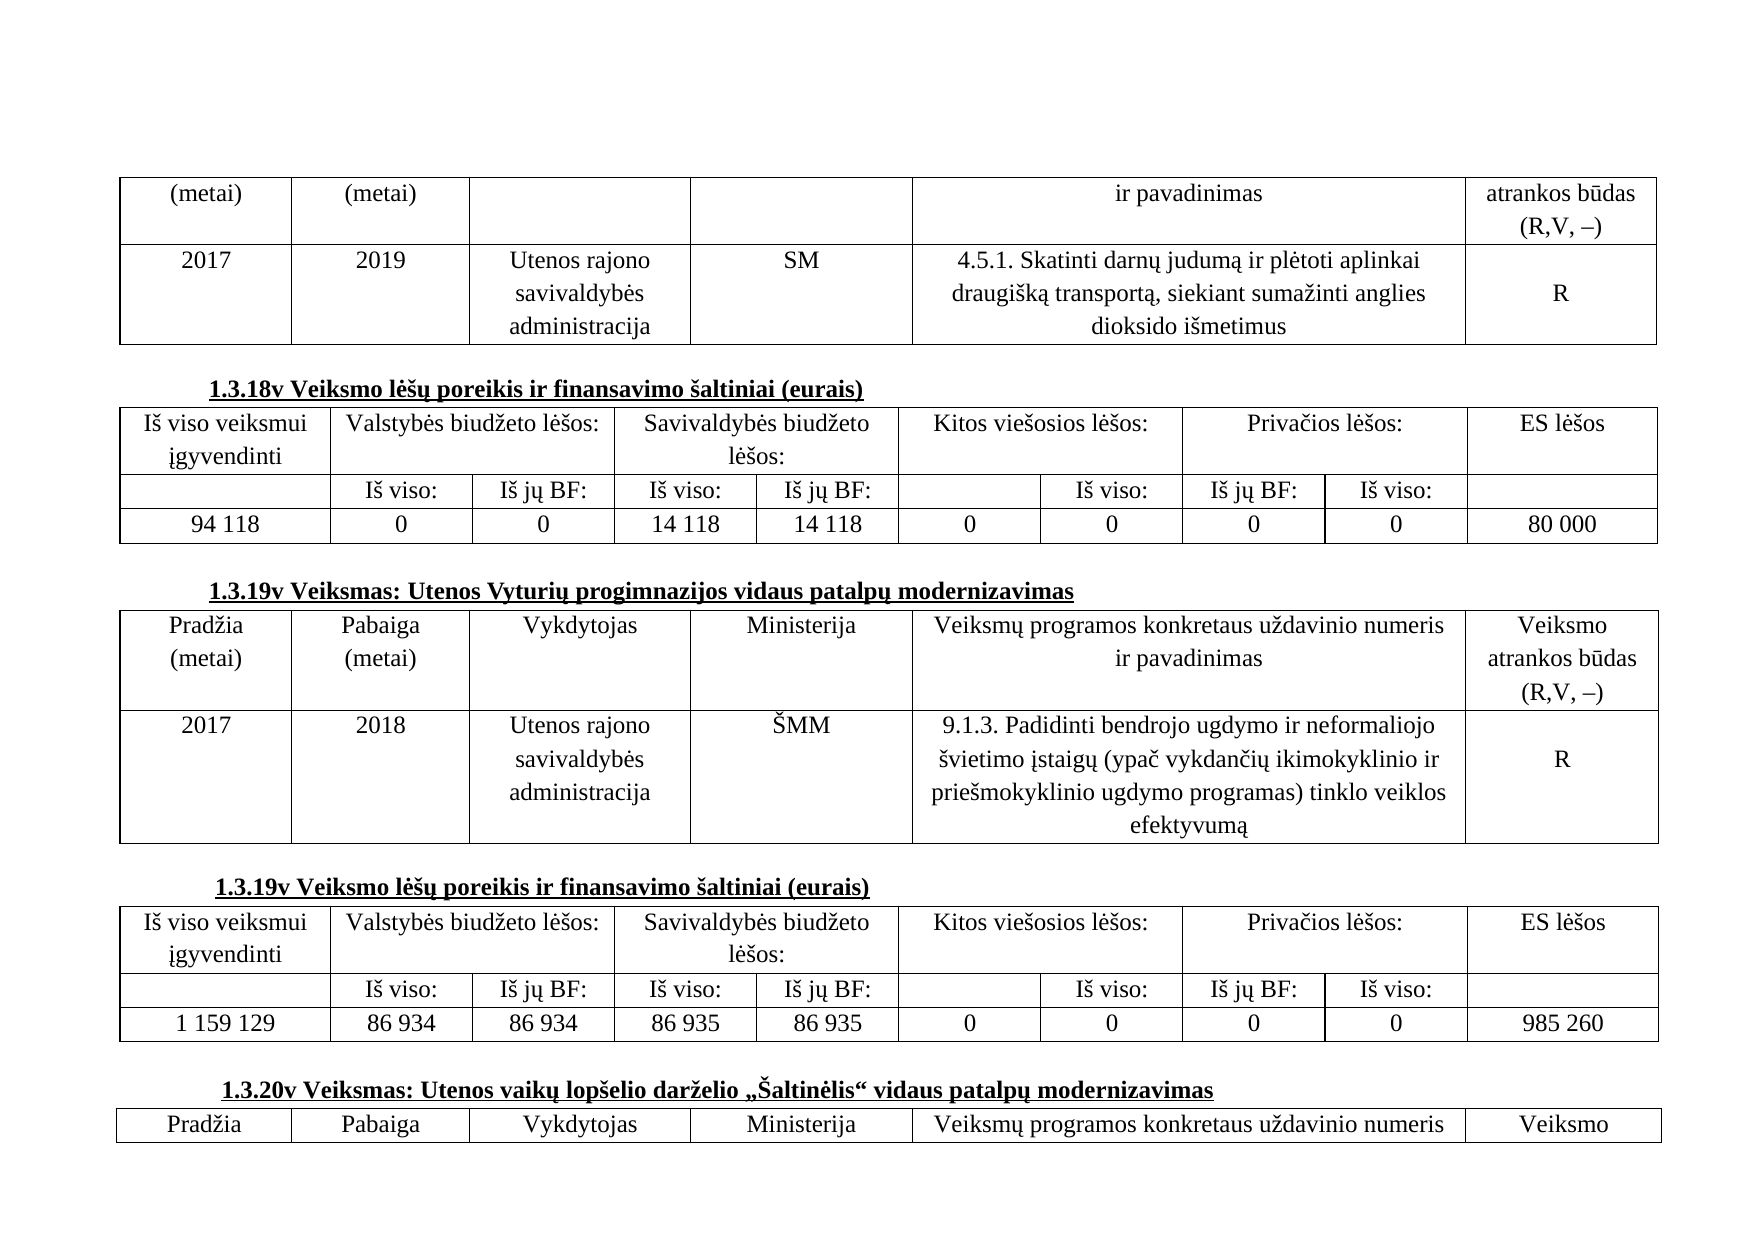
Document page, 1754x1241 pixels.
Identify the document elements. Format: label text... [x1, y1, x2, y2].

table_header atrankos būdas (R,V, –) [1466, 178, 1656, 244]
table_cell 0 [899, 509, 1040, 542]
table_header Pradžia [117, 1109, 291, 1142]
table_cell Iš viso: [331, 475, 472, 508]
table_cell 14 118 [757, 509, 898, 542]
table_header (metai) [121, 178, 291, 244]
table_cell 0 [1041, 509, 1182, 542]
table_header Savivaldybės biudžeto lėšos: [615, 907, 898, 973]
table_header Privačios lėšos: [1183, 408, 1467, 474]
text 1.3.20v Veiksmas: Utenos vaikų lopšelio darželio „Šaltinėlis“ vidaus patalpų modernizavimas [118, 1075, 1577, 1103]
table_cell [1468, 974, 1658, 1007]
text 1.3.18v Veiksmo lėšų poreikis ir finansavimo šaltiniai (eurais) [118, 374, 1577, 403]
table_header [470, 178, 690, 244]
table_cell Iš viso: [615, 974, 756, 1007]
table_header Vykdytojas [470, 611, 690, 709]
text 1.3.19v Veiksmo lėšų poreikis ir finansavimo šaltiniai (eurais) [118, 872, 1577, 901]
table_header Veiksmų programos konkretaus uždavinio numeris ir pavadinimas [913, 611, 1465, 709]
table_header Savivaldybės biudžeto lėšos: [615, 408, 898, 474]
table_cell 0 [1326, 1008, 1467, 1041]
table_header Kitos viešosios lėšos: [899, 907, 1182, 973]
table_cell 2019 [292, 245, 469, 344]
table_cell SM [691, 245, 912, 344]
table_cell Iš viso: [615, 475, 756, 508]
table_header Iš viso veiksmui įgyvendinti [121, 408, 330, 474]
table_header Ministerija [691, 611, 912, 709]
table_cell R [1466, 245, 1656, 344]
table_header Vykdytojas [470, 1109, 690, 1142]
table_cell [121, 974, 330, 1007]
table_header Pabaiga (metai) [292, 611, 469, 709]
table_cell Iš viso: [1326, 475, 1467, 508]
table_cell 0 [1041, 1008, 1182, 1041]
table_cell Iš jų BF: [757, 974, 898, 1007]
table_cell Iš jų BF: [1183, 974, 1324, 1007]
table_cell Utenos rajono savivaldybės administracija [470, 245, 690, 344]
table_header ES lėšos [1468, 907, 1658, 973]
table_header Valstybės biudžeto lėšos: [331, 907, 614, 973]
table_cell Iš jų BF: [473, 475, 614, 508]
table_header (metai) [292, 178, 469, 244]
table_header Valstybės biudžeto lėšos: [331, 408, 614, 474]
table_cell 14 118 [615, 509, 756, 542]
table_cell 0 [1326, 509, 1467, 542]
table_cell [1468, 475, 1657, 508]
table_cell 4.5.1. Skatinti darnų judumą ir plėtoti aplinkai draugišką transportą, siekiant sumažinti anglies dioksido išmetimus [913, 245, 1465, 344]
table_cell Utenos rajono savivaldybės administracija [470, 711, 690, 843]
table_cell 0 [473, 509, 614, 542]
table_cell Iš viso: [1041, 475, 1182, 508]
table_cell 86 935 [757, 1008, 898, 1041]
table_cell 0 [331, 509, 472, 542]
table_cell 0 [899, 1008, 1040, 1041]
table_cell 985 260 [1468, 1008, 1658, 1041]
table_cell 0 [1183, 509, 1324, 542]
table_header Kitos viešosios lėšos: [899, 408, 1182, 474]
table_cell ŠMM [691, 711, 912, 843]
table_cell 86 934 [473, 1008, 614, 1041]
table_cell 94 118 [121, 509, 330, 542]
table_header ES lėšos [1468, 408, 1657, 474]
table_cell 2018 [292, 711, 469, 843]
table_cell R [1466, 711, 1658, 843]
table_cell Iš viso: [331, 974, 472, 1007]
table_cell [899, 475, 1040, 508]
table_header Ministerija [691, 1109, 912, 1142]
table_header Pabaiga [292, 1109, 469, 1142]
table_header ir pavadinimas [913, 178, 1465, 244]
table_cell 80 000 [1468, 509, 1657, 542]
table_cell Iš jų BF: [473, 974, 614, 1007]
text 1.3.19v Veiksmas: Utenos Vyturių progimnazijos vidaus patalpų modernizavimas [118, 576, 1577, 605]
table_cell Iš viso: [1041, 974, 1182, 1007]
table_cell 1 159 129 [121, 1008, 330, 1041]
table_header Veiksmų programos konkretaus uždavinio numeris [913, 1109, 1465, 1142]
table_header Privačios lėšos: [1183, 907, 1467, 973]
table_cell Iš viso: [1326, 974, 1467, 1007]
table_header Iš viso veiksmui įgyvendinti [121, 907, 330, 973]
table_cell 2017 [121, 245, 291, 344]
table_header Veiksmo [1466, 1109, 1661, 1142]
table_cell 0 [1183, 1008, 1324, 1041]
table_header Veiksmo atrankos būdas (R,V, –) [1466, 611, 1658, 709]
table_cell [899, 974, 1040, 1007]
table_cell 86 935 [615, 1008, 756, 1041]
table_cell 9.1.3. Padidinti bendrojo ugdymo ir neformaliojo švietimo įstaigų (ypač vykdančių ikimokyklinio ir priešmokyklinio ugdymo programas) tinklo veiklos efektyvumą [913, 711, 1465, 843]
table_cell 2017 [121, 711, 291, 843]
table_cell Iš jų BF: [757, 475, 898, 508]
table_cell [121, 475, 330, 508]
table_header [691, 178, 912, 244]
table_cell 86 934 [331, 1008, 472, 1041]
table_header Pradžia (metai) [121, 611, 291, 709]
table_cell Iš jų BF: [1183, 475, 1324, 508]
